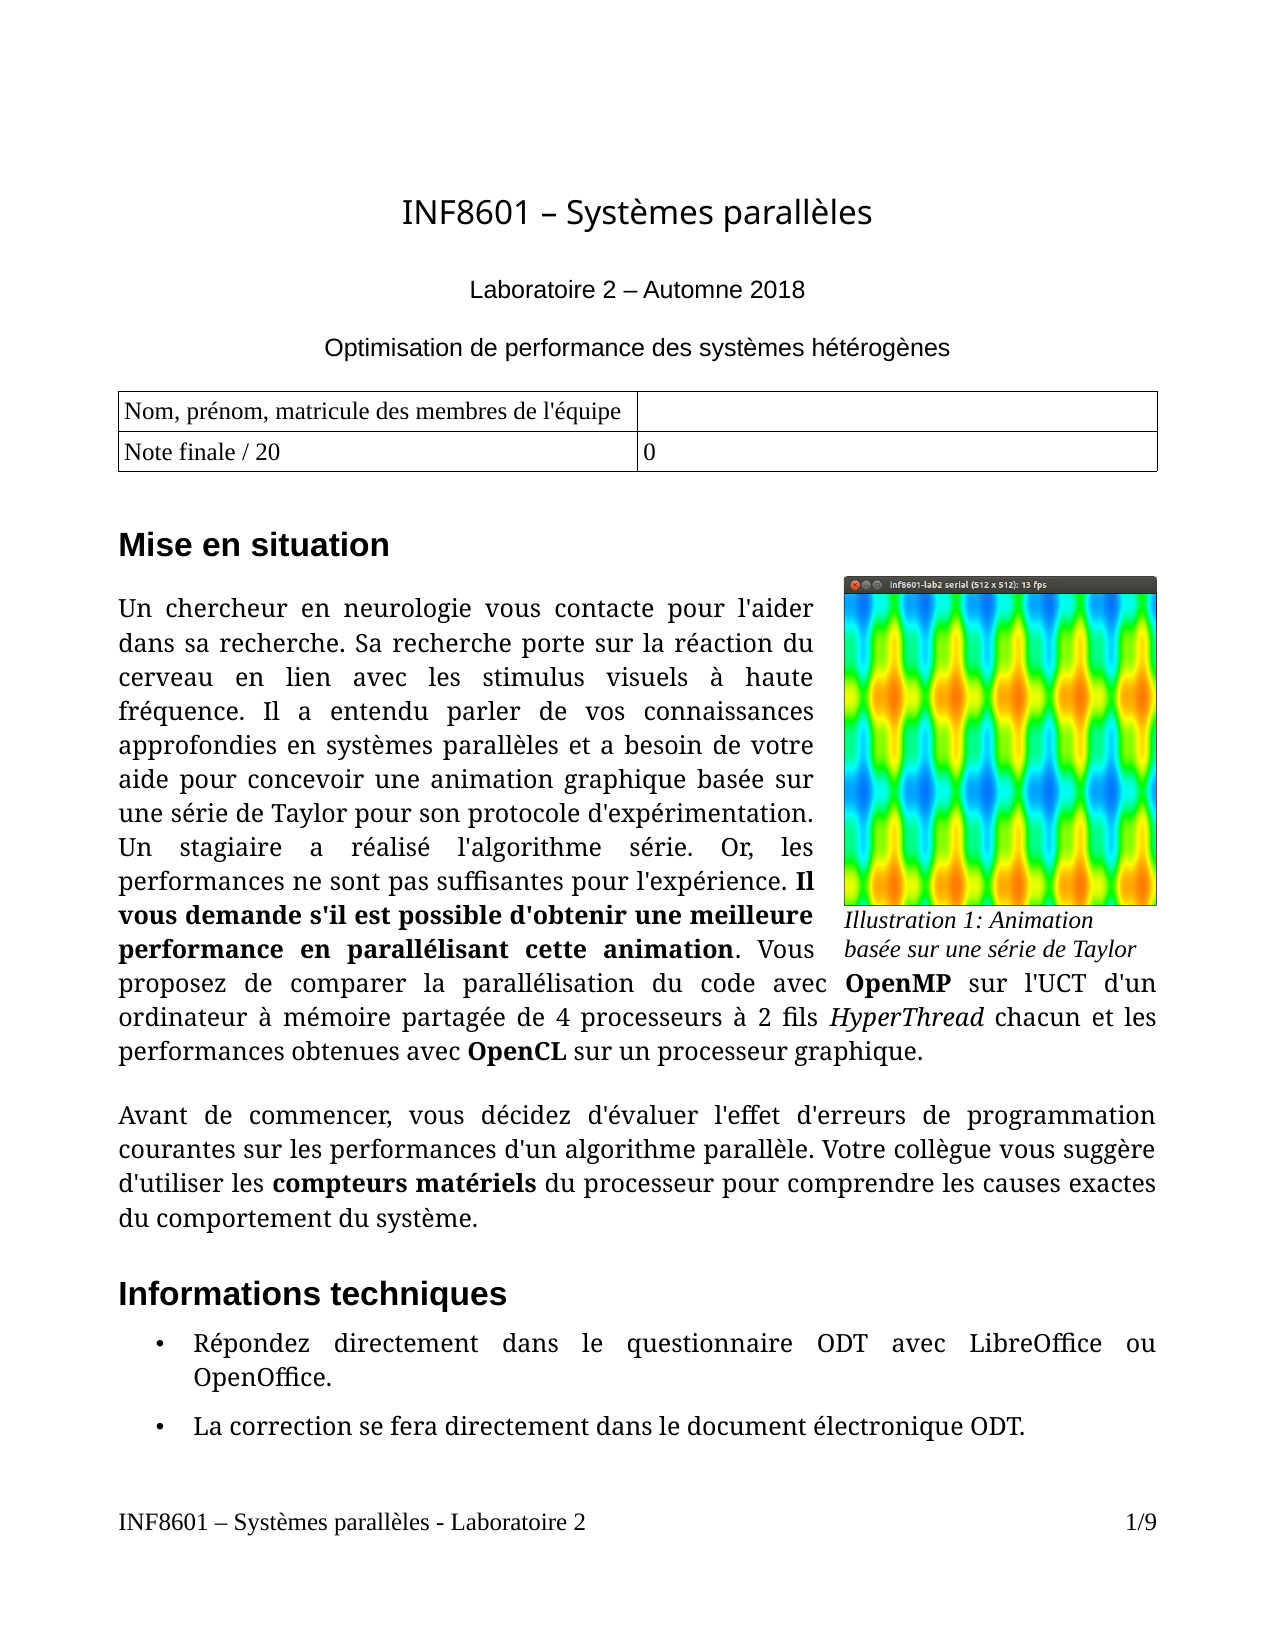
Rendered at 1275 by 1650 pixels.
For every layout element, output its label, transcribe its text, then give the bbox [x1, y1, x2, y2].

text Optimisation de performance des systèmes hétérogènes [118, 333, 1157, 362]
table_header Nom, prénom, matricule des membres de l'équipe [119, 392, 637, 431]
table_cell 0 [638, 432, 1157, 471]
table_header [638, 392, 1157, 431]
text Laboratoire 2 – Automne 2018 [118, 276, 1157, 304]
text Avant de commencer, vous décidez d'évaluer l'effet d'erreurs de programmation courantes sur les performances d'un algorithme parallèle. Votre collègue vous suggère d'utiliser les compteurs matériels du processeur pour comprendre les causes exactes du comportement du système. [118, 1098, 1157, 1234]
text Un chercheur en neurologie vous contacte pour l'aider dans sa recherche. Sa recherche porte sur la réaction du cerveau en lien avec les stimulus visuels à haute fréquence. Il a entendu parler de vos connaissances approfondies en systèmes parallèles et a besoin de votre aide pour concevoir une animation graphique basée sur une série de Taylor pour son protocole d'expérimentation. Un stagiaire a réalisé l'algorithme série. Or, les performances ne sont pas suffisantes pour l'expérience. Il vous demande s'il est possible d'obtenir une meilleure performance en parallélisant cette animation. Vous proposez de comparer la parallélisation du code avec OpenMP sur l'UCT d'un ordinateur à mémoire partagée de 4 processeurs à 2 fils HyperThread chacun et les performances obtenues avec OpenCL sur un processeur graphique. [118, 591, 1157, 1068]
picture [847, 770, 869, 813]
subtitle Mise en situation [118, 525, 1157, 564]
picture [843, 576, 1157, 906]
list La correction se fera directement dans le document électronique ODT. [156, 1408, 1157, 1443]
text Illustration 1: Animation basée sur une série de Taylor [844, 906, 1157, 963]
text INF8601 – Systèmes parallèles [118, 189, 1157, 234]
subtitle Informations techniques [118, 1274, 1157, 1313]
list Répondez directement dans le questionnaire ODT avec LibreOffice ou OpenOffice. [156, 1325, 1157, 1393]
table_cell Note finale / 20 [119, 432, 637, 471]
